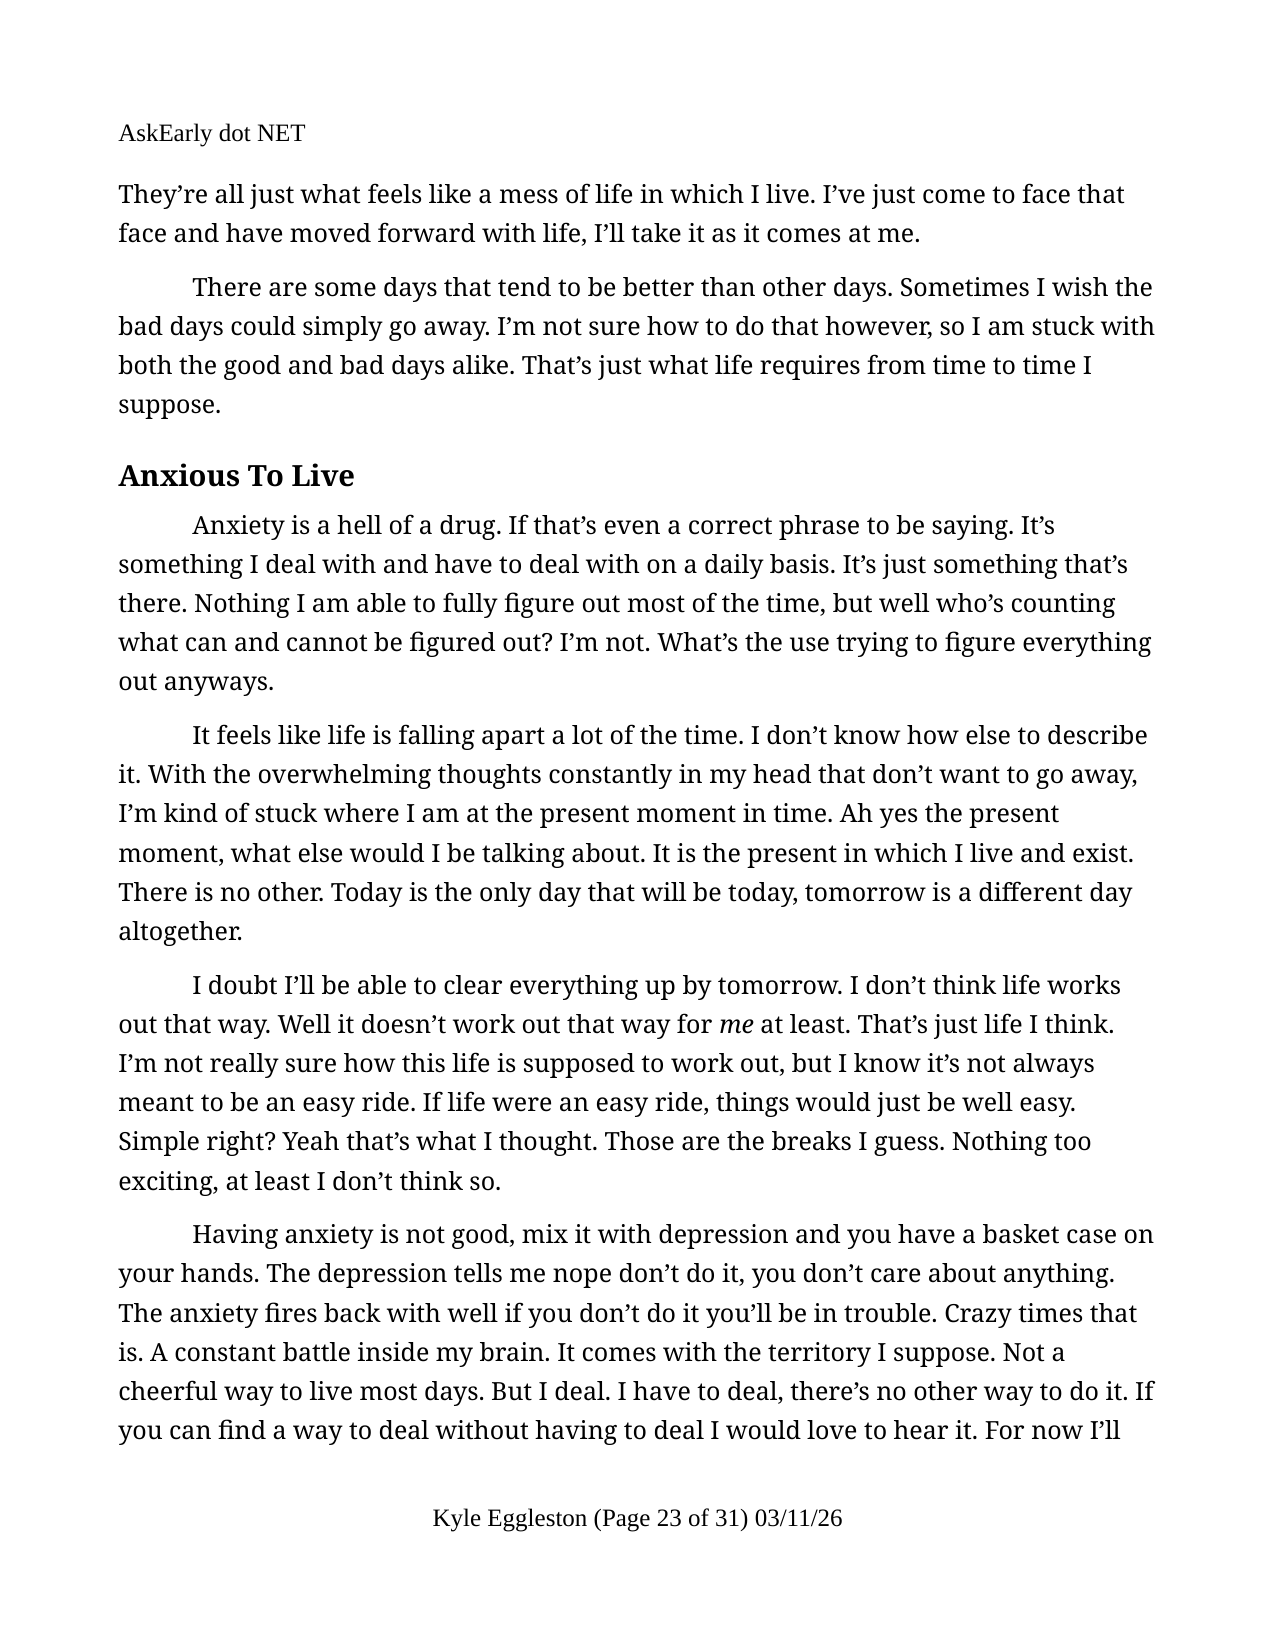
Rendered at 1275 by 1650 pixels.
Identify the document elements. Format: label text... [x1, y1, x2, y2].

text Having anxiety is not good, mix it with depression and you have a basket case on your hands. The depression tells me nope don’t do it, you don’t care about anything. The anxiety fires back with well if you don’t do it you’ll be in trouble. Crazy times that is. A constant battle inside my brain. It comes with the territory I suppose. Not a cheerful way to live most days. But I deal. I have to deal, there’s no other way to do it. If you can find a way to deal without having to deal I would love to hear it. For now I’ll [118, 1217, 1157, 1447]
text It feels like life is falling apart a lot of the time. I don’t know how else to describe it. With the overwhelming thoughts constantly in my head that don’t want to go away, I’m kind of stuck where I am at the present moment in time. Ah yes the present moment, what else would I be talking about. It is the present in which I live and exist. There is no other. Today is the only day that will be today, tomorrow is a different day altogether. [118, 718, 1157, 948]
text I doubt I’ll be able to clear everything up by tomorrow. I don’t think life works out that way. Well it doesn’t work out that way for me at least. That’s just life I think. I’m not really sure how this life is supposed to work out, but I know it’s not always meant to be an easy ride. If life were an easy ride, things would just be well easy. Simple right? Yeah that’s what I thought. Those are the breaks I guess. Nothing too exciting, at least I don’t think so. [118, 967, 1157, 1197]
text They’re all just what feels like a mess of life in which I live. I’ve just come to face that face and have moved forward with life, I’ll take it as it comes at me. [118, 176, 1157, 249]
text There are some days that tend to be better than other days. Sometimes I wish the bad days could simply go away. I’m not sure how to do that however, so I am stuck with both the good and bad days alike. That’s just what life requires from time to time I suppose. [118, 269, 1157, 421]
subtitle Anxious To Live [118, 455, 1157, 495]
text Anxiety is a hell of a drug. If that’s even a correct phrase to be saying. It’s something I deal with and have to deal with on a daily basis. It’s just something that’s there. Nothing I am able to fully figure out most of the time, but well who’s counting what can and cannot be figured out? I’m not. What’s the use trying to figure everything out anyways. [118, 507, 1157, 698]
